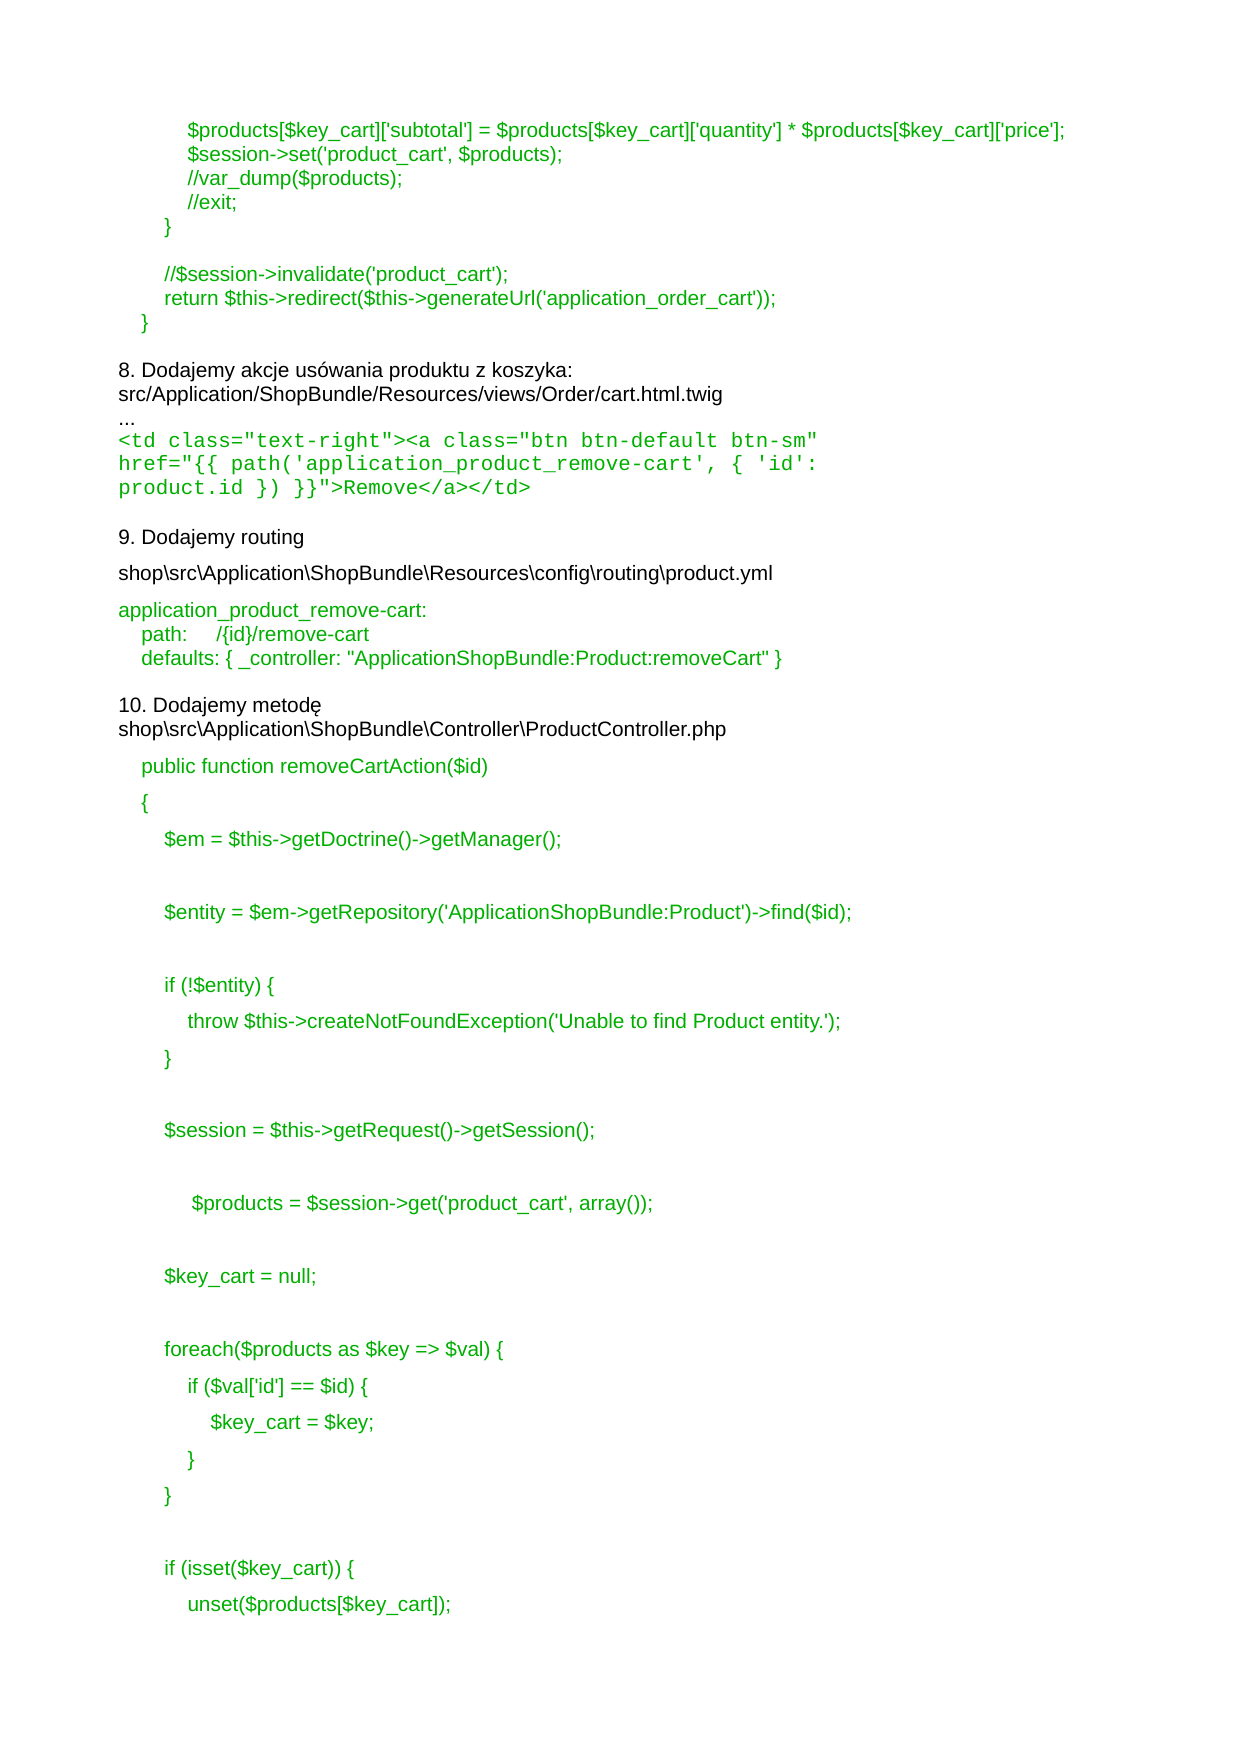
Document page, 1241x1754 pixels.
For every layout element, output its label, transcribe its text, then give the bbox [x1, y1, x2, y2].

text $entity = $em->getRepository('ApplicationShopBundle:Product')->find($id); [118, 899, 1122, 923]
text } [118, 214, 1122, 238]
text //exit; [118, 190, 1122, 214]
text throw $this->createNotFoundException('Unable to find Product entity.'); [118, 1009, 1122, 1033]
text $key_cart = $key; [118, 1410, 1122, 1434]
text $session->set('product_cart', $products); [118, 142, 1122, 166]
text } [118, 310, 1122, 334]
text { [118, 790, 1122, 814]
text if ($val['id'] == $id) { [118, 1373, 1122, 1397]
text } [118, 1446, 1122, 1470]
text application_product_remove-cart: [118, 597, 1122, 621]
text if (isset($key_cart)) { [118, 1556, 1122, 1580]
text shop\src\Application\ShopBundle\Controller\ProductController.php [118, 717, 1122, 741]
text shop\src\Application\ShopBundle\Resources\config\routing\product.yml [118, 561, 1122, 585]
text //$session->invalidate('product_cart'); [118, 262, 1122, 286]
text $session = $this->getRequest()->getSession(); [118, 1118, 1122, 1142]
text foreach($products as $key => $val) { [118, 1337, 1122, 1361]
text 9. Dodajemy routing [118, 524, 1122, 548]
text } [118, 1483, 1122, 1507]
text unset($products[$key_cart]); [118, 1592, 1122, 1616]
text } [118, 1045, 1122, 1069]
text $key_cart = null; [118, 1264, 1122, 1288]
text 10. Dodajemy metodę [118, 693, 1122, 717]
text public function removeCartAction($id) [118, 754, 1122, 778]
text $em = $this->getDoctrine()->getManager(); [118, 827, 1122, 851]
text ... [118, 406, 1122, 429]
text path: /{id}/remove-cart [118, 621, 1122, 645]
text return $this->redirect($this->generateUrl('application_order_cart')); [118, 286, 1122, 310]
text if (!$entity) { [118, 972, 1122, 996]
text defaults: { _controller: "ApplicationShopBundle:Product:removeCart" } [118, 645, 1122, 669]
text src/Application/ShopBundle/Resources/views/Order/cart.html.twig [118, 382, 1122, 406]
text $products = $session->get('product_cart', array()); [118, 1191, 1122, 1215]
text 8. Dodajemy akcje usówania produktu z koszyka: [118, 358, 1122, 382]
text $products[$key_cart]['subtotal'] = $products[$key_cart]['quantity'] * $products[$key_cart]['price']; [118, 118, 1122, 142]
text //var_dump($products); [118, 166, 1122, 190]
text <td class="text-right"><a class="btn btn-default btn-sm" href="{{ path('application_product_remove-cart', { 'id': product.id }) }}">Remove</a></td> [118, 429, 1122, 501]
